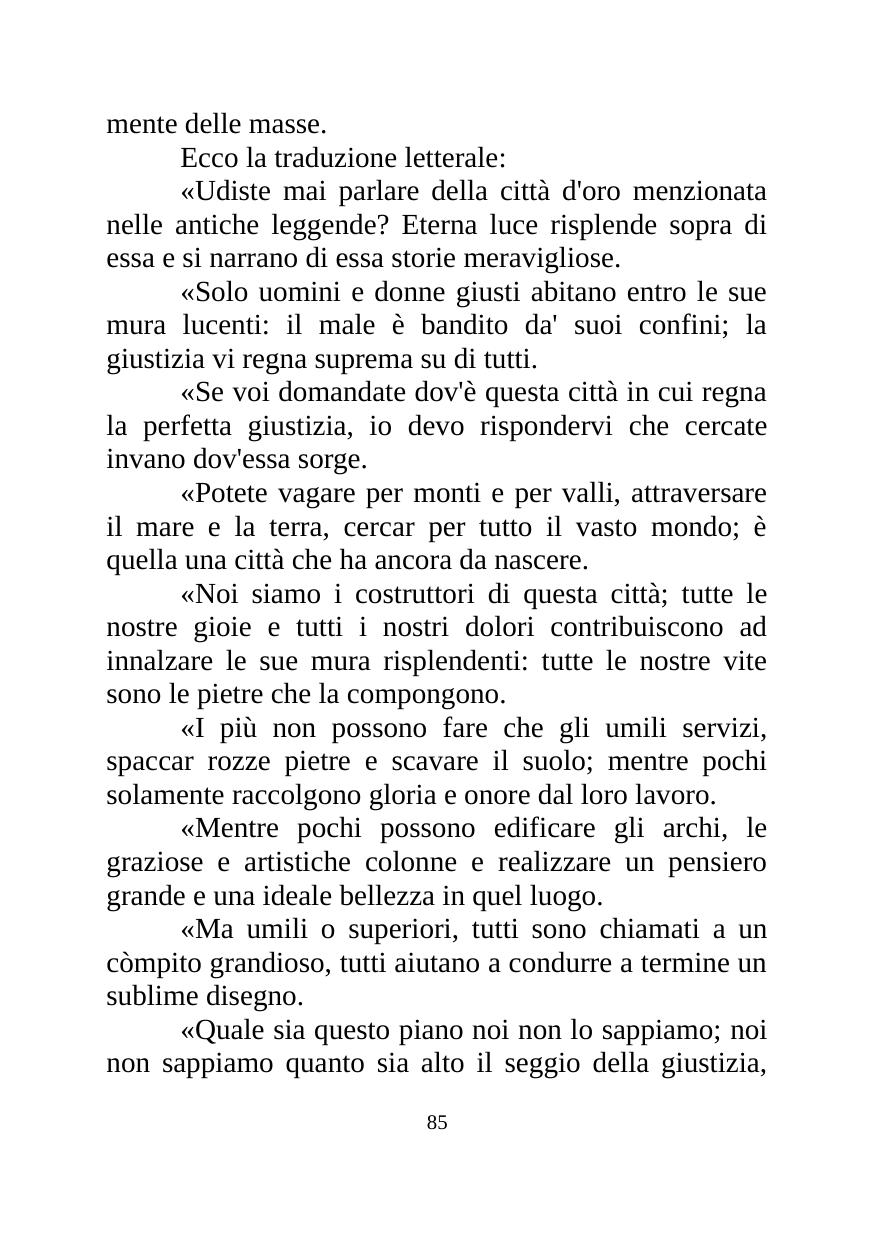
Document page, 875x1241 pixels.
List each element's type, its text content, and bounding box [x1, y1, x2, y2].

text «Mentre pochi possono edificare gli archi, le graziose e artistiche colonne e realizzare un pensiero grande e una ideale bellezza in quel luogo. [106, 811, 768, 911]
text «I più non possono fare che gli umili servizi, spaccar rozze pietre e scavare il suolo; mentre pochi solamente raccolgono gloria e onore dal loro lavoro. [106, 710, 768, 811]
text «Potete vagare per monti e per valli, attraversare il mare e la terra, cercar per tutto il vasto mondo; è quella una città che ha ancora da nascere. [106, 475, 768, 576]
text «Noi siamo i costruttori di questa città; tutte le nostre gioie e tutti i nostri dolori contribuiscono ad innalzare le sue mura risplendenti: tutte le nostre vite sono le pietre che la compongono. [106, 576, 768, 710]
text «Udiste mai parlare della città d'oro menzionata nelle antiche leggende? Eterna luce risplende sopra di essa e si narrano di essa storie meravigliose. [106, 173, 768, 274]
text «Solo uomini e donne giusti abitano entro le sue mura lucenti: il male è bandito da' suoi confini; la giustizia vi regna suprema su di tutti. [106, 274, 768, 374]
text «Se voi domandate dov'è questa città in cui regna la perfetta giustizia, io devo rispondervi che cercate invano dov'essa sorge. [106, 374, 768, 475]
text Ecco la traduzione letterale: [106, 140, 768, 173]
text mente delle masse. [106, 106, 768, 140]
text «Quale sia questo piano noi non lo sappiamo; noi non sappiamo quanto sia alto il seggio della giustizia, [106, 1012, 768, 1079]
text «Ma umili o superiori, tutti sono chiamati a un còmpito grandioso, tutti aiutano a condurre a termine un sublime disegno. [106, 911, 768, 1012]
